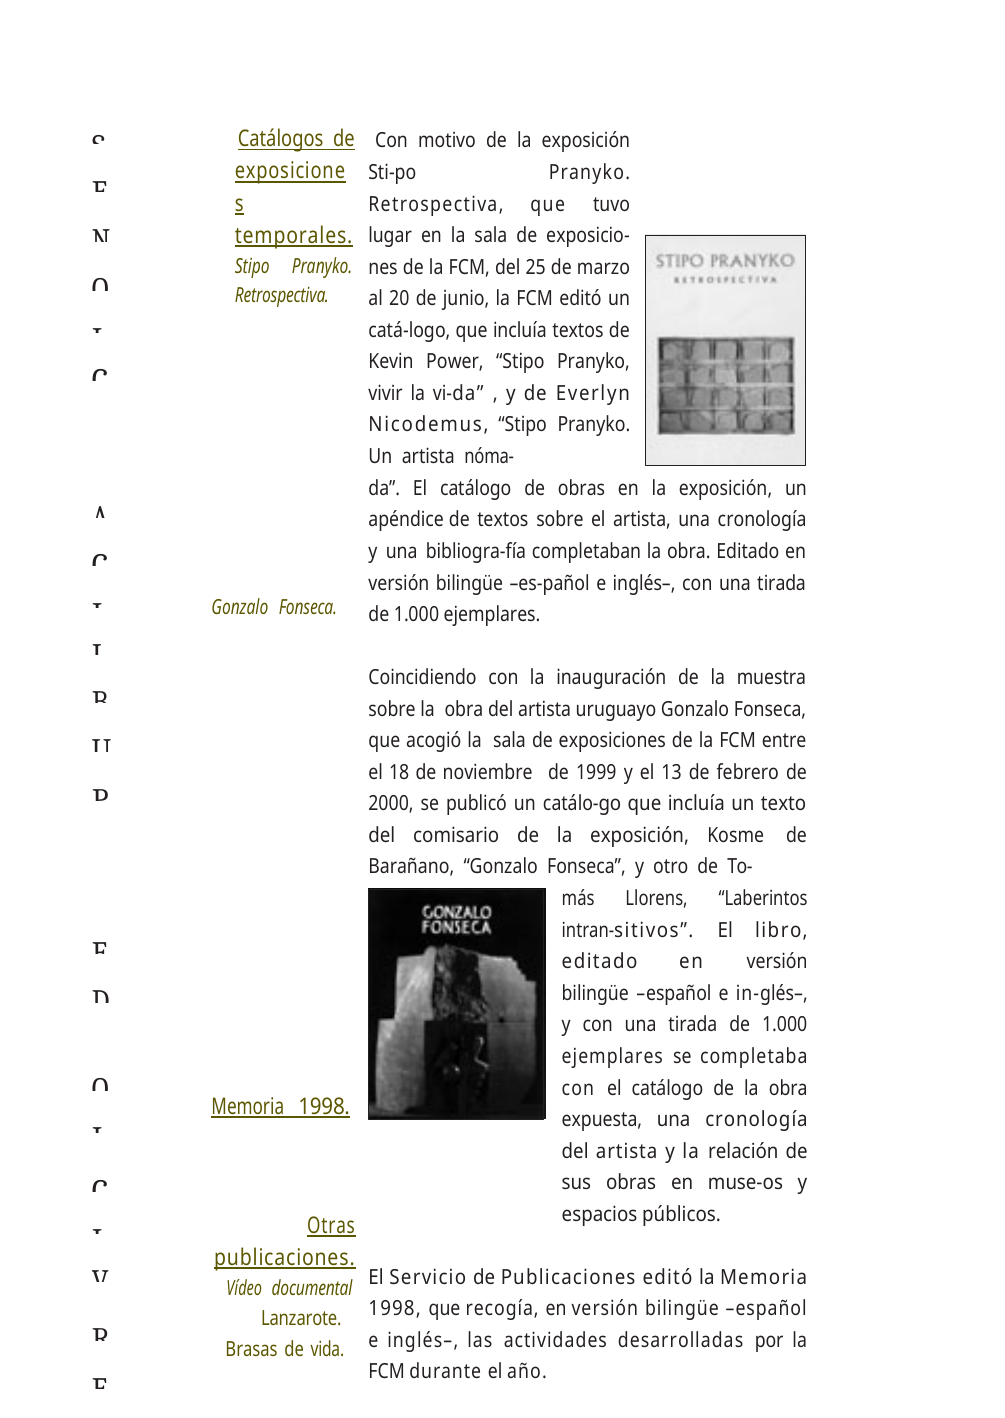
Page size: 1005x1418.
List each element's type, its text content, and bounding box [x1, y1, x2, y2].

text O [92, 272, 130, 291]
text C [92, 1174, 130, 1192]
text E [92, 1371, 130, 1389]
text Gonzalo Fonseca. [211, 592, 354, 621]
text V [92, 1263, 130, 1282]
text Memoria 1998. [211, 1089, 354, 1121]
text da”. El catálogo de obras en la exposición, un apéndice de textos sobre el artista, una cronología y una bibliogra-fía completaban la obra. Editado en versión bilingüe –es-pañol e inglés–, con una tirada de 1.000 ejemplares. [368, 473, 807, 628]
text [89, 636, 130, 654]
text [89, 780, 130, 800]
text E [92, 174, 130, 192]
text [89, 498, 130, 518]
text R [92, 1321, 130, 1341]
text I [92, 1121, 130, 1132]
text [89, 1369, 130, 1389]
text I [92, 596, 130, 607]
text [89, 982, 130, 1003]
text El Servicio de Publicaciones editó la Memoria 1998, que recogía, en versión bilingüe –español e inglés–, las actividades desarrolladas por la FCM durante el año. [368, 1262, 807, 1385]
text Catálogos de exposiciones temporales. Stipo Pranyko. Retrospectiva. [234, 122, 354, 308]
text E [92, 935, 130, 953]
text [89, 1069, 130, 1091]
text L [92, 638, 130, 654]
text Otras publicaciones. Vídeo documental [208, 1209, 354, 1301]
text C [92, 363, 130, 381]
text [89, 546, 130, 566]
text P [92, 782, 130, 800]
text [89, 731, 130, 752]
text N [92, 222, 130, 241]
text [89, 1172, 130, 1192]
text [89, 1320, 130, 1341]
text [89, 933, 130, 953]
text V [92, 1272, 96, 1282]
text Con motivo de la exposición Sti-po Pranyko. Retrospectiva, que tuvo lugar en la sala de exposicio-nes de la FCM, del 25 de marzo al 20 de junio, la FCM editó un catá-logo, que incluía textos de Kevin Power, “Stipo Pranyko, vivir la vi-da” , y de Everlyn Nicodemus, “Stipo Pranyko. Un artista nóma- [368, 126, 630, 469]
text D [92, 983, 130, 1003]
text P [98, 790, 104, 799]
text Lanzarote. Brasas de vida. [225, 1303, 354, 1363]
text I [92, 1222, 130, 1233]
text U [92, 733, 130, 752]
text O [92, 1071, 130, 1091]
text B [97, 693, 103, 700]
text B [92, 684, 130, 703]
text más Llorens, “Laberintos intran-sitivos”. El libro, editado en versión bilingüe –español e in-glés–, y con una tirada de 1.000 ejemplares se completaba con el catálogo de la obra expuesta, una cronología del artista y la relación de sus obras en muse-os y espacios públicos. [561, 883, 807, 1227]
text Coincidiendo con la inauguración de la muestra sobre la obra del artista uruguayo Gonzalo Fonseca, que acogió la sala de exposiciones de la FCM entre el 18 de noviembre de 1999 y el 13 de febrero de 2000, se publicó un catálo-go que incluía un texto del comisario de la exposición, Kosme de Barañano, “Gonzalo Fonseca”, y otro de To- [368, 662, 807, 880]
text A [92, 499, 130, 518]
text C [92, 548, 130, 566]
text [89, 683, 130, 703]
text [89, 1262, 130, 1282]
text [89, 594, 130, 607]
text [89, 1119, 130, 1132]
text S [92, 128, 130, 144]
text I [92, 321, 130, 333]
